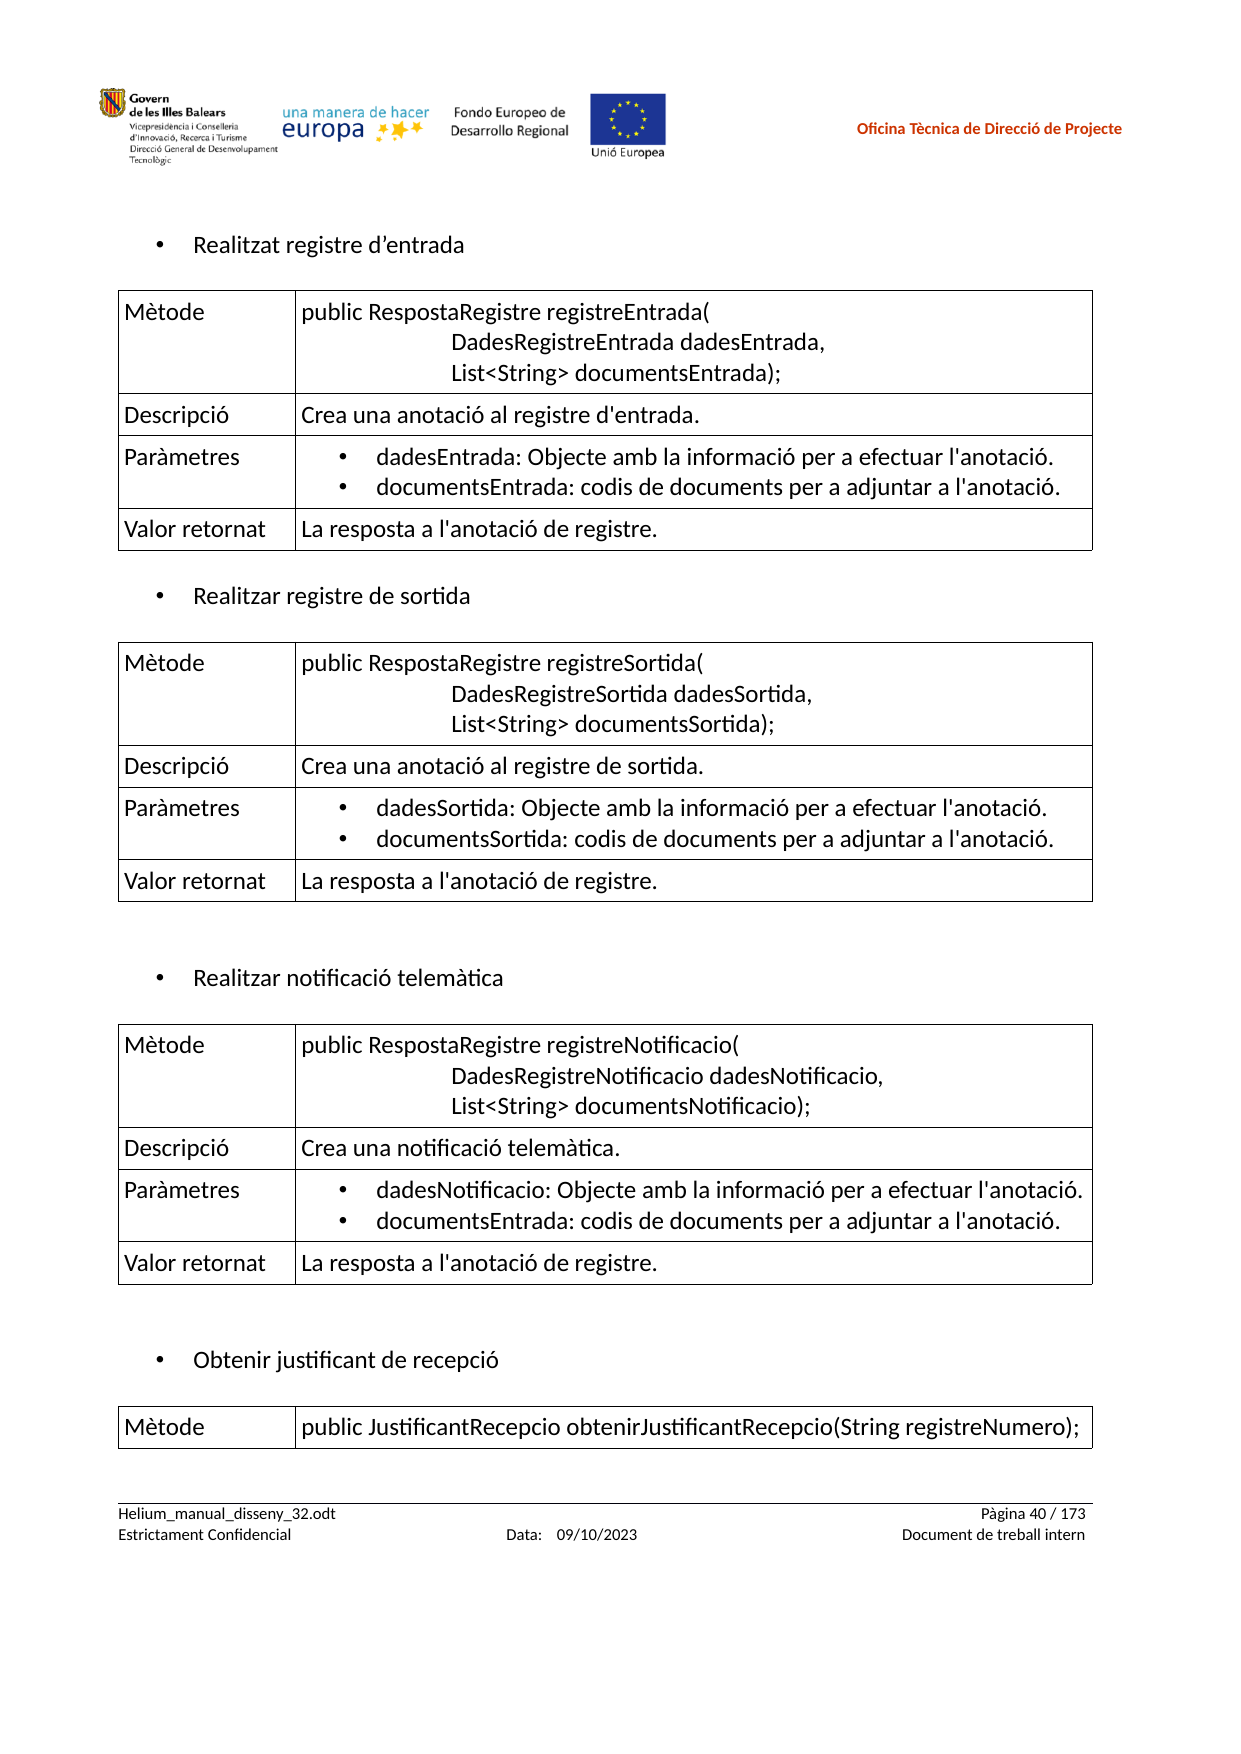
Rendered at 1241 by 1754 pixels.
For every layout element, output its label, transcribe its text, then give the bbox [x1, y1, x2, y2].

table_header public RespostaRegistre registreSortida( DadesRegistreSortida dadesSortida, List<String> documentsSortida); [296, 643, 1092, 745]
table_cell dadesEntrada: Objecte amb la informació per a efectuar l'anotació. documentsEntrada: codis de documents per a adjuntar a l'anotació. [296, 436, 1092, 508]
table_cell La resposta a l'anotació de registre. [296, 1242, 1092, 1283]
table_cell Crea una anotació al registre d'entrada. [296, 394, 1092, 435]
list Obtenir justificant de recepció [156, 1345, 1122, 1375]
table_cell Paràmetres [119, 788, 295, 859]
table_cell dadesSortida: Objecte amb la informació per a efectuar l'anotació. documentsSortida: codis de documents per a adjuntar a l'anotació. [296, 788, 1092, 859]
table_cell Descripció [119, 746, 295, 787]
table_header Mètode [119, 643, 295, 745]
list Realitzat registre d’entrada [156, 229, 1122, 259]
table_cell Paràmetres [119, 436, 295, 508]
table_header Mètode [119, 1407, 295, 1448]
table_cell Crea una anotació al registre de sortida. [296, 746, 1092, 787]
table_cell Paràmetres [119, 1170, 295, 1241]
list Realitzar notificació telemàtica [156, 963, 1122, 993]
picture [99, 87, 668, 166]
table_header Mètode [119, 1025, 295, 1127]
table_cell Valor retornat [119, 1242, 295, 1283]
table_cell Valor retornat [119, 860, 295, 901]
table_cell Valor retornat [119, 509, 295, 550]
table_header public JustificantRecepcio obtenirJustificantRecepcio(String registreNumero); [296, 1407, 1092, 1448]
table_header Mètode [119, 291, 295, 393]
table_cell La resposta a l'anotació de registre. [296, 509, 1092, 550]
table_header public RespostaRegistre registreNotificacio( DadesRegistreNotificacio dadesNotificacio, List<String> documentsNotificacio); [296, 1025, 1092, 1127]
table_cell dadesNotificacio: Objecte amb la informació per a efectuar l'anotació. documentsEntrada: codis de documents per a adjuntar a l'anotació. [296, 1170, 1092, 1241]
table_cell La resposta a l'anotació de registre. [296, 860, 1092, 901]
table_header public RespostaRegistre registreEntrada( DadesRegistreEntrada dadesEntrada, List<String> documentsEntrada); [296, 291, 1092, 393]
table_cell Descripció [119, 1128, 295, 1169]
table_cell Crea una notificació telemàtica. [296, 1128, 1092, 1169]
list Realitzar registre de sortida [156, 581, 1122, 611]
table_cell Descripció [119, 394, 295, 435]
